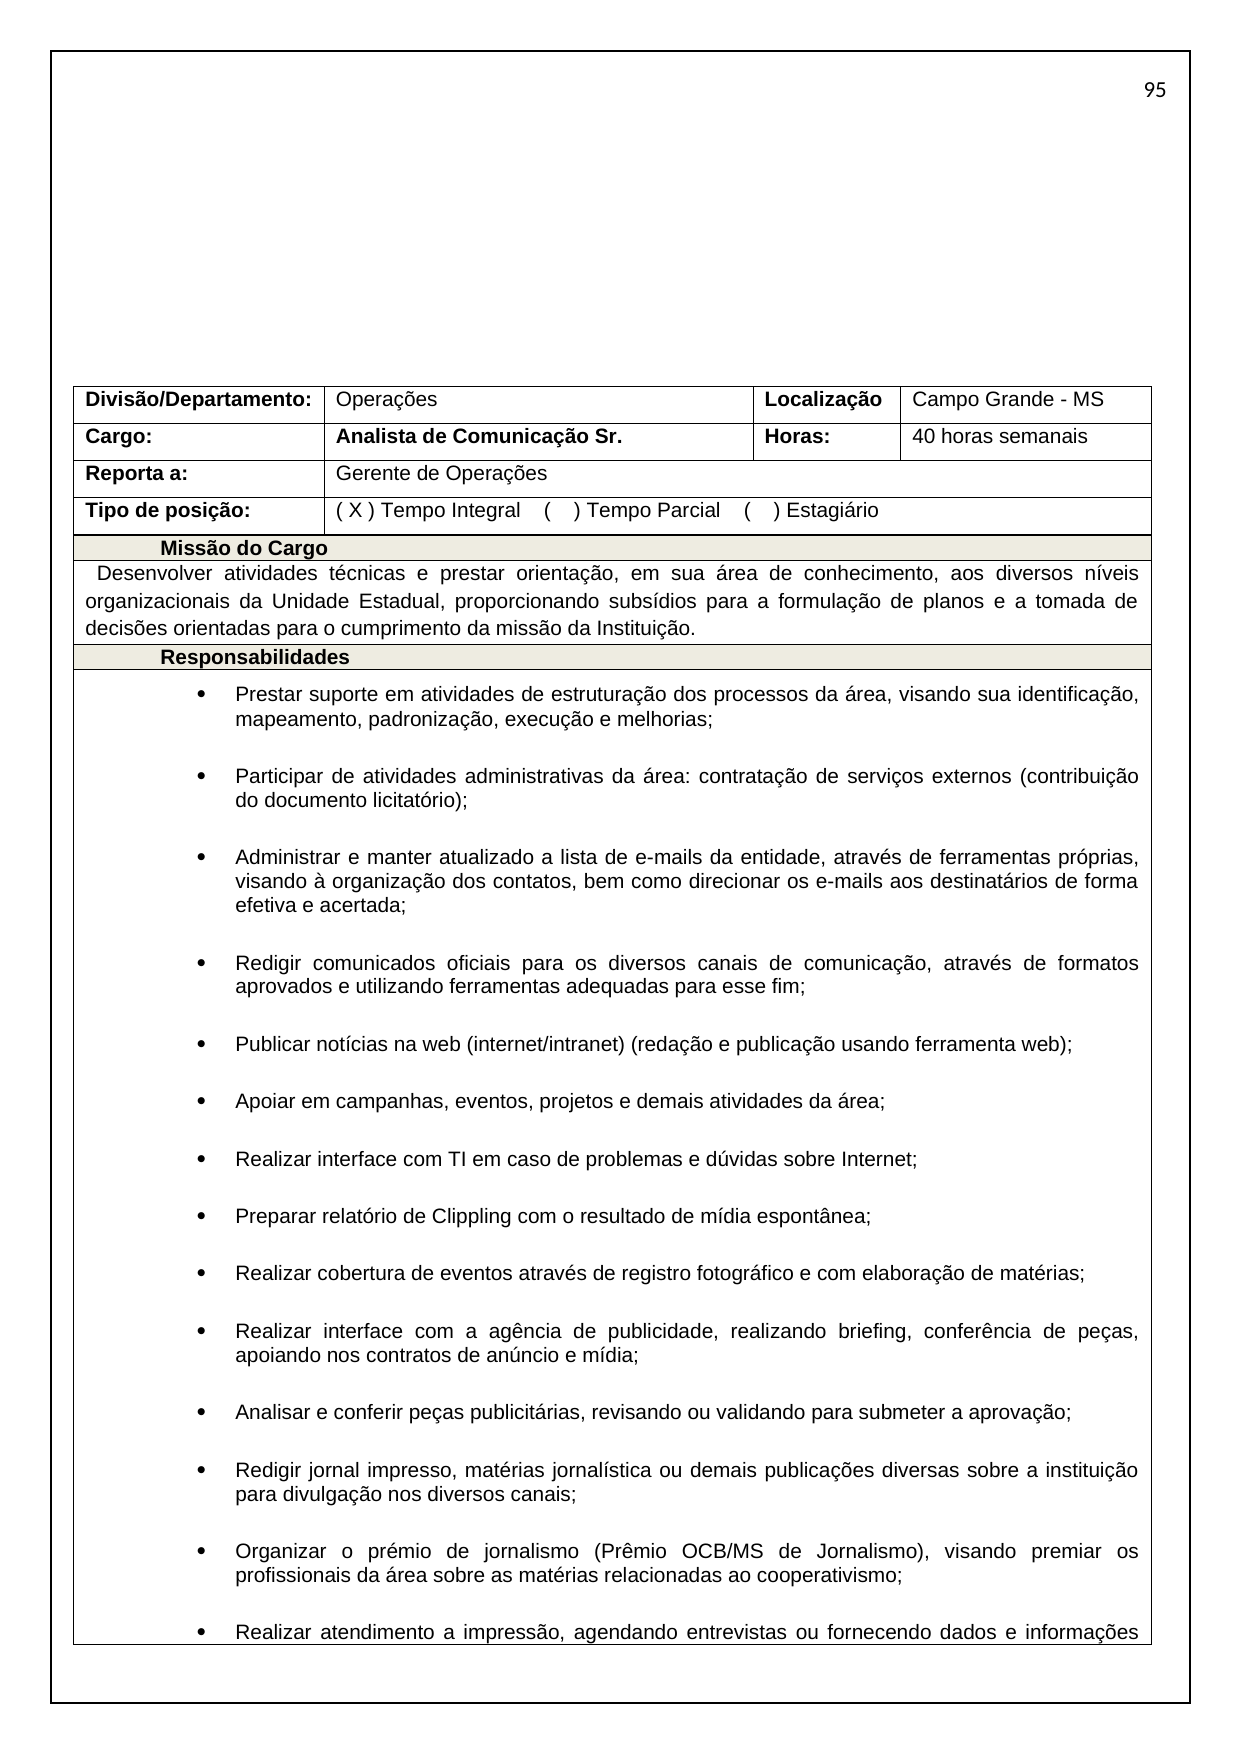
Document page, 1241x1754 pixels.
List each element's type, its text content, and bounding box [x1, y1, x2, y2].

table_header Divisão/Departamento: [74, 387, 324, 423]
table_cell Gerente de Operações [325, 461, 1151, 497]
table_cell Analista de Comunicação Sr. [325, 424, 753, 460]
table_cell Desenvolver atividades técnicas e prestar orientação, em sua área de conhecimento, aos diversos níveis organizacionais da Unidade Estadual, proporcionando subsídios para a formulação de planos e a tomada de decisões orientadas para o cumprimento da missão da Instituição. [74, 561, 1151, 644]
table_cell ( X ) Tempo Integral ( ) Tempo Parcial ( ) Estagiário [325, 498, 1151, 534]
table_cell Cargo: [74, 424, 324, 460]
table_cell Tipo de posição: [74, 498, 324, 534]
table_header Campo Grande - MS [901, 387, 1151, 423]
table_cell Prestar suporte em atividades de estruturação dos processos da área, visando sua identificação, mapeamento, padronização, execução e melhorias; Participar de atividades administrativas da área: contratação de serviços externos (contribuição do documento licitatório); Administrar e manter atualizado a lista de e-mails da entidade, através de ferramentas próprias, visando à organização dos contatos, bem como direcionar os e-mails aos destinatários de forma efetiva e acertada; Redigir comunicados oficiais para os diversos canais de comunicação, através de formatos aprovados e utilizando ferramentas adequadas para esse fim; Publicar notícias na web (internet/intranet) (redação e publicação usando ferramenta web); Apoiar em campanhas, eventos, projetos e demais atividades da área; Realizar interface com TI em caso de problemas e dúvidas sobre Internet; Preparar relatório de Clippling com o resultado de mídia espontânea; Realizar cobertura de eventos através de registro fotográfico e com elaboração de matérias; Realizar interface com a agência de publicidade, realizando briefing, conferência de peças, apoiando nos contratos de anúncio e mídia; Analisar e conferir peças publicitárias, revisando ou validando para submeter a aprovação; Redigir jornal impresso, matérias jornalística ou demais publicações diversas sobre a instituição para divulgação nos diversos canais; Organizar o prémio de jornalismo (Prêmio OCB/MS de Jornalismo), visando premiar os profissionais da área sobre as matérias relacionadas ao cooperativismo; Realizar atendimento a impressão, agendando entrevistas ou fornecendo dados e informações [74, 670, 1151, 1644]
table_cell Horas: [754, 424, 900, 460]
table_cell 40 horas semanais [901, 424, 1151, 460]
table_header Operações [325, 387, 753, 423]
table_header Missão do Cargo [74, 536, 1151, 560]
table_cell Reporta a: [74, 461, 324, 497]
table_cell Responsabilidades [74, 645, 1151, 669]
table_header Localização [754, 387, 900, 423]
